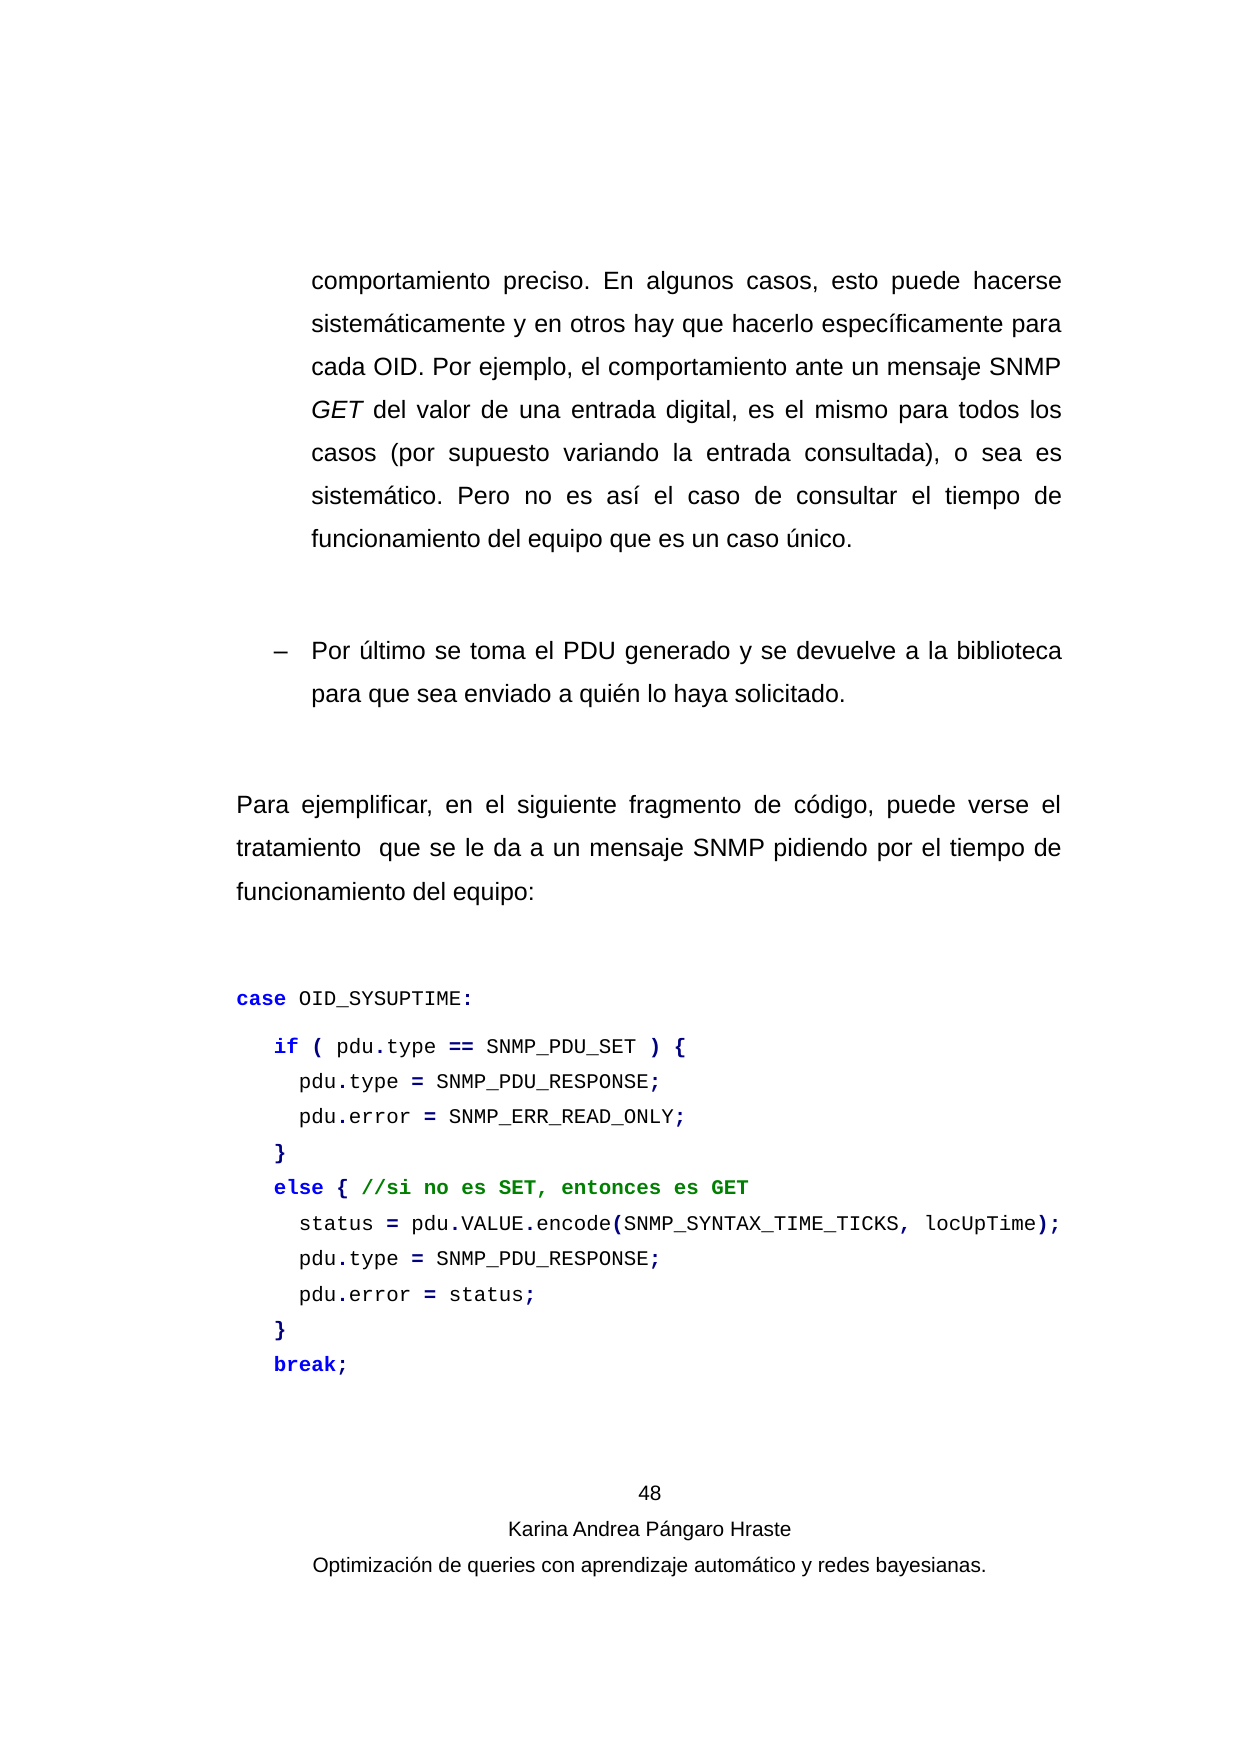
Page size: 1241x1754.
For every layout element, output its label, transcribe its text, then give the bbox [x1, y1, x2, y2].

text status = pdu.VALUE.encode(SNMP_SYNTAX_TIME_TICKS, locUpTime); [236, 1213, 1063, 1236]
text } [236, 1319, 1063, 1343]
text pdu.error = status; [236, 1283, 1063, 1307]
text Para ejemplificar, en el siguiente fragmento de código, puede verse el tratamiento que se le da a un mensaje SNMP pidiendo por el tiempo de funcionamiento del equipo: [236, 790, 1063, 905]
text pdu.type = SNMP_PDU_RESPONSE; [236, 1248, 1063, 1272]
text pdu.error = SNMP_ERR_READ_ONLY; [236, 1106, 1063, 1130]
list comportamiento preciso. En algunos casos, esto puede hacerse sistemáticamente y en otros hay que hacerlo específicamente para cada OID. Por ejemplo, el comportamiento ante un mensaje SNMP GET del valor de una entrada digital, es el mismo para todos los casos (por supuesto variando la entrada consultada), o sea es sistemático. Pero no es así el caso de consultar el tiempo de funcionamiento del equipo que es un caso único. [274, 266, 1063, 553]
text case OID_SYSUPTIME: [236, 988, 1063, 1011]
text } [236, 1142, 1063, 1166]
list Por último se toma el PDU generado y se devuelve a la biblioteca para que sea enviado a quién lo haya solicitado. [274, 636, 1063, 708]
text if ( pdu.type == SNMP_PDU_SET ) { [236, 1036, 1063, 1059]
text else { //si no es SET, entonces es GET [236, 1177, 1063, 1201]
text break; [236, 1354, 1063, 1378]
text pdu.type = SNMP_PDU_RESPONSE; [236, 1071, 1063, 1095]
